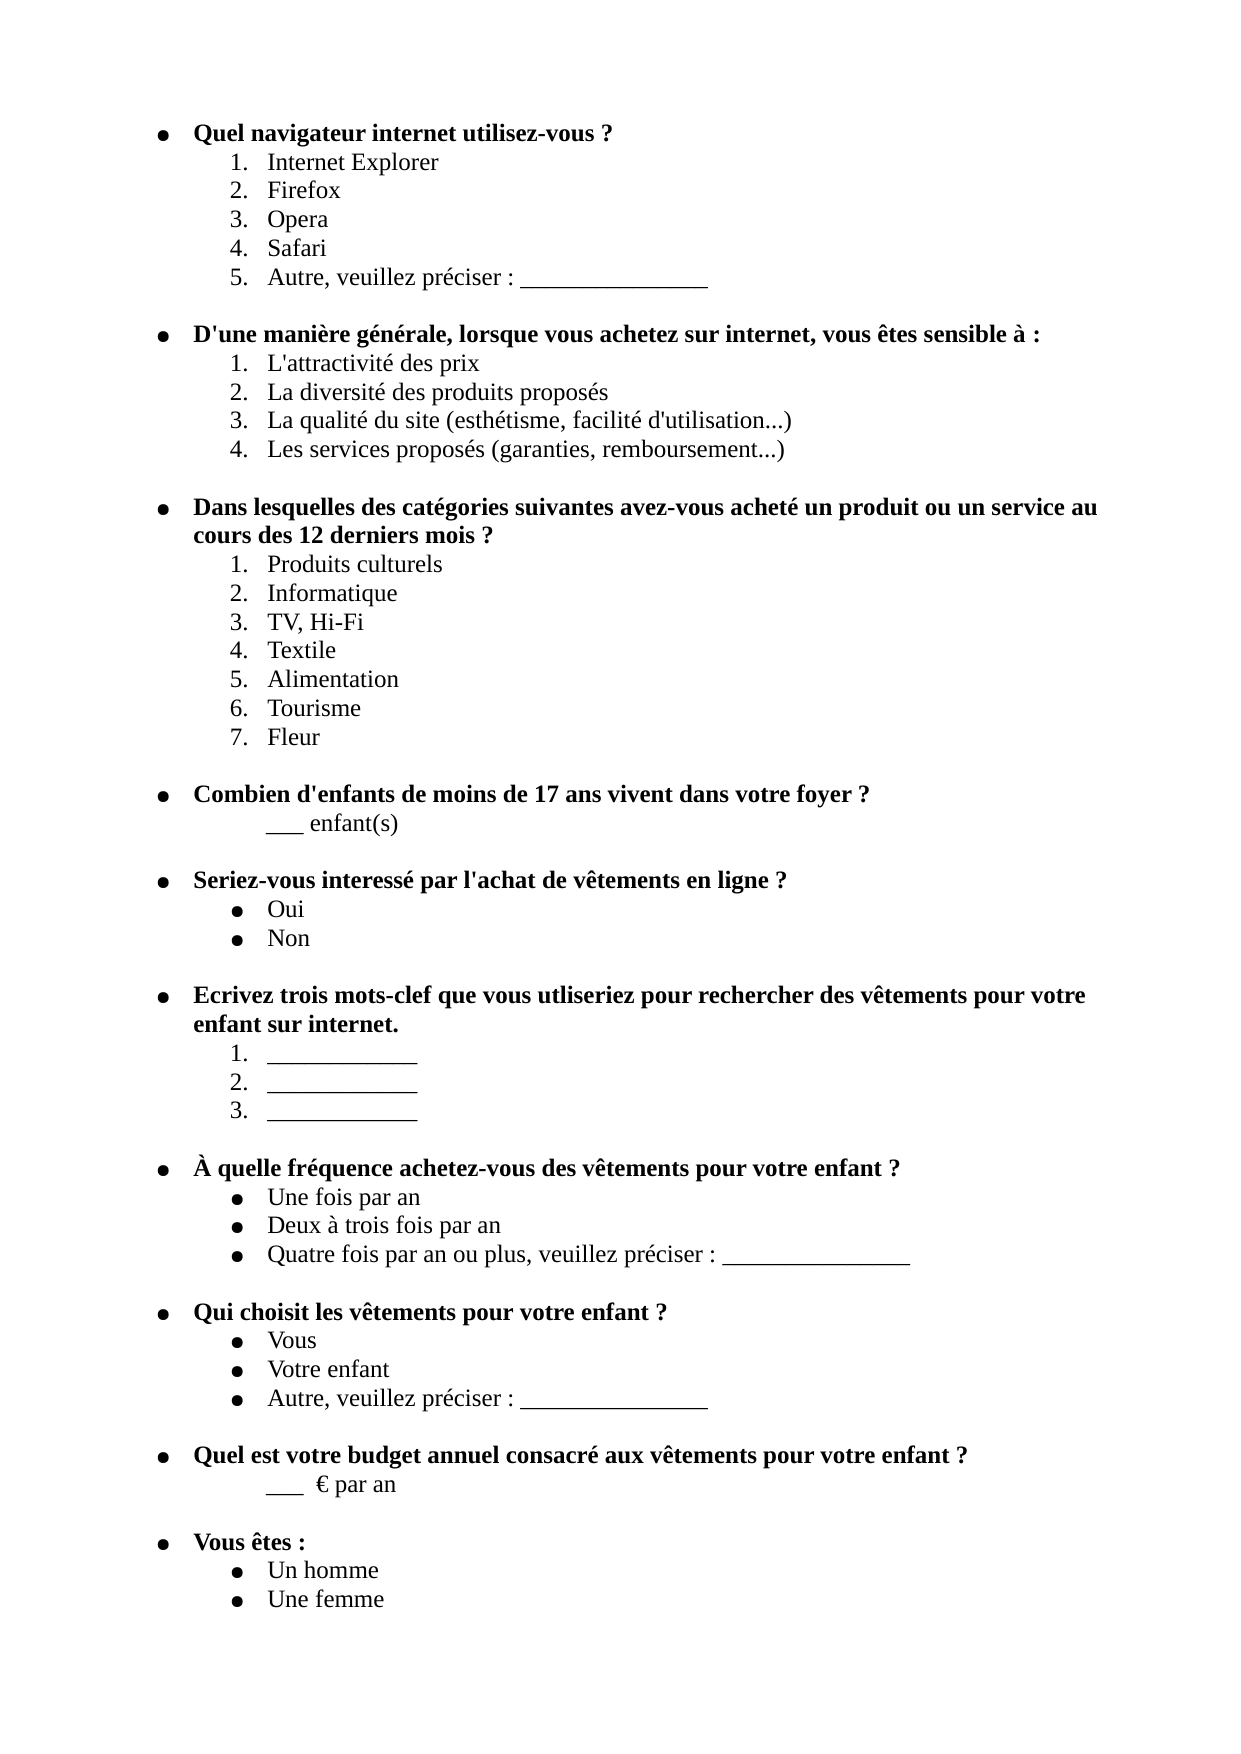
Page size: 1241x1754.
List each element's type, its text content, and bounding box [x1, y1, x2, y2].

list Votre enfant [229, 1354, 1122, 1383]
list Firefox [229, 176, 1122, 204]
list Dans lesquelles des catégories suivantes avez-vous acheté un produit ou un service au cours des 12 derniers mois ? [156, 492, 1122, 549]
list Informatique [229, 578, 1122, 607]
list Vous [229, 1326, 1122, 1354]
list Vous êtes : [156, 1527, 1122, 1556]
text ___ enfant(s) [266, 808, 1122, 837]
list Autre, veuillez préciser : _______________ [229, 1383, 1122, 1412]
list Textile [229, 636, 1122, 664]
list Opera [229, 204, 1122, 233]
list Oui [229, 894, 1122, 923]
list Alimentation [229, 664, 1122, 693]
list Qui choisit les vêtements pour votre enfant ? [156, 1297, 1122, 1326]
list Safari [229, 233, 1122, 262]
list Quatre fois par an ou plus, veuillez préciser : _______________ [229, 1239, 1122, 1268]
list Une fois par an [229, 1182, 1122, 1211]
list Produits culturels [229, 549, 1122, 578]
list TV, Hi-Fi [229, 607, 1122, 636]
list Tourisme [229, 693, 1122, 722]
list Internet Explorer [229, 147, 1122, 176]
list Un homme [229, 1556, 1122, 1584]
list La qualité du site (esthétisme, facilité d'utilisation...) [229, 406, 1122, 434]
list Ecrivez trois mots-clef que vous utliseriez pour rechercher des vêtements pour votre enfant sur internet. [156, 981, 1122, 1038]
list Non [229, 923, 1122, 952]
list Quel navigateur internet utilisez-vous ? [156, 118, 1122, 147]
list Une femme [229, 1584, 1122, 1613]
list Deux à trois fois par an [229, 1211, 1122, 1239]
list ____________ [229, 1038, 1122, 1067]
list L'attractivité des prix [229, 348, 1122, 377]
list Combien d'enfants de moins de 17 ans vivent dans votre foyer ? [156, 779, 1122, 808]
list À quelle fréquence achetez-vous des vêtements pour votre enfant ? [156, 1153, 1122, 1182]
list ____________ [229, 1067, 1122, 1096]
text ___ € par an [266, 1469, 1122, 1498]
list D'une manière générale, lorsque vous achetez sur internet, vous êtes sensible à : [156, 319, 1122, 348]
list ____________ [229, 1096, 1122, 1124]
list La diversité des produits proposés [229, 377, 1122, 406]
list Quel est votre budget annuel consacré aux vêtements pour votre enfant ? [156, 1441, 1122, 1469]
list Fleur [229, 722, 1122, 751]
list Seriez-vous interessé par l'achat de vêtements en ligne ? [156, 866, 1122, 894]
list Autre, veuillez préciser : _______________ [229, 262, 1122, 291]
list Les services proposés (garanties, remboursement...) [229, 434, 1122, 463]
